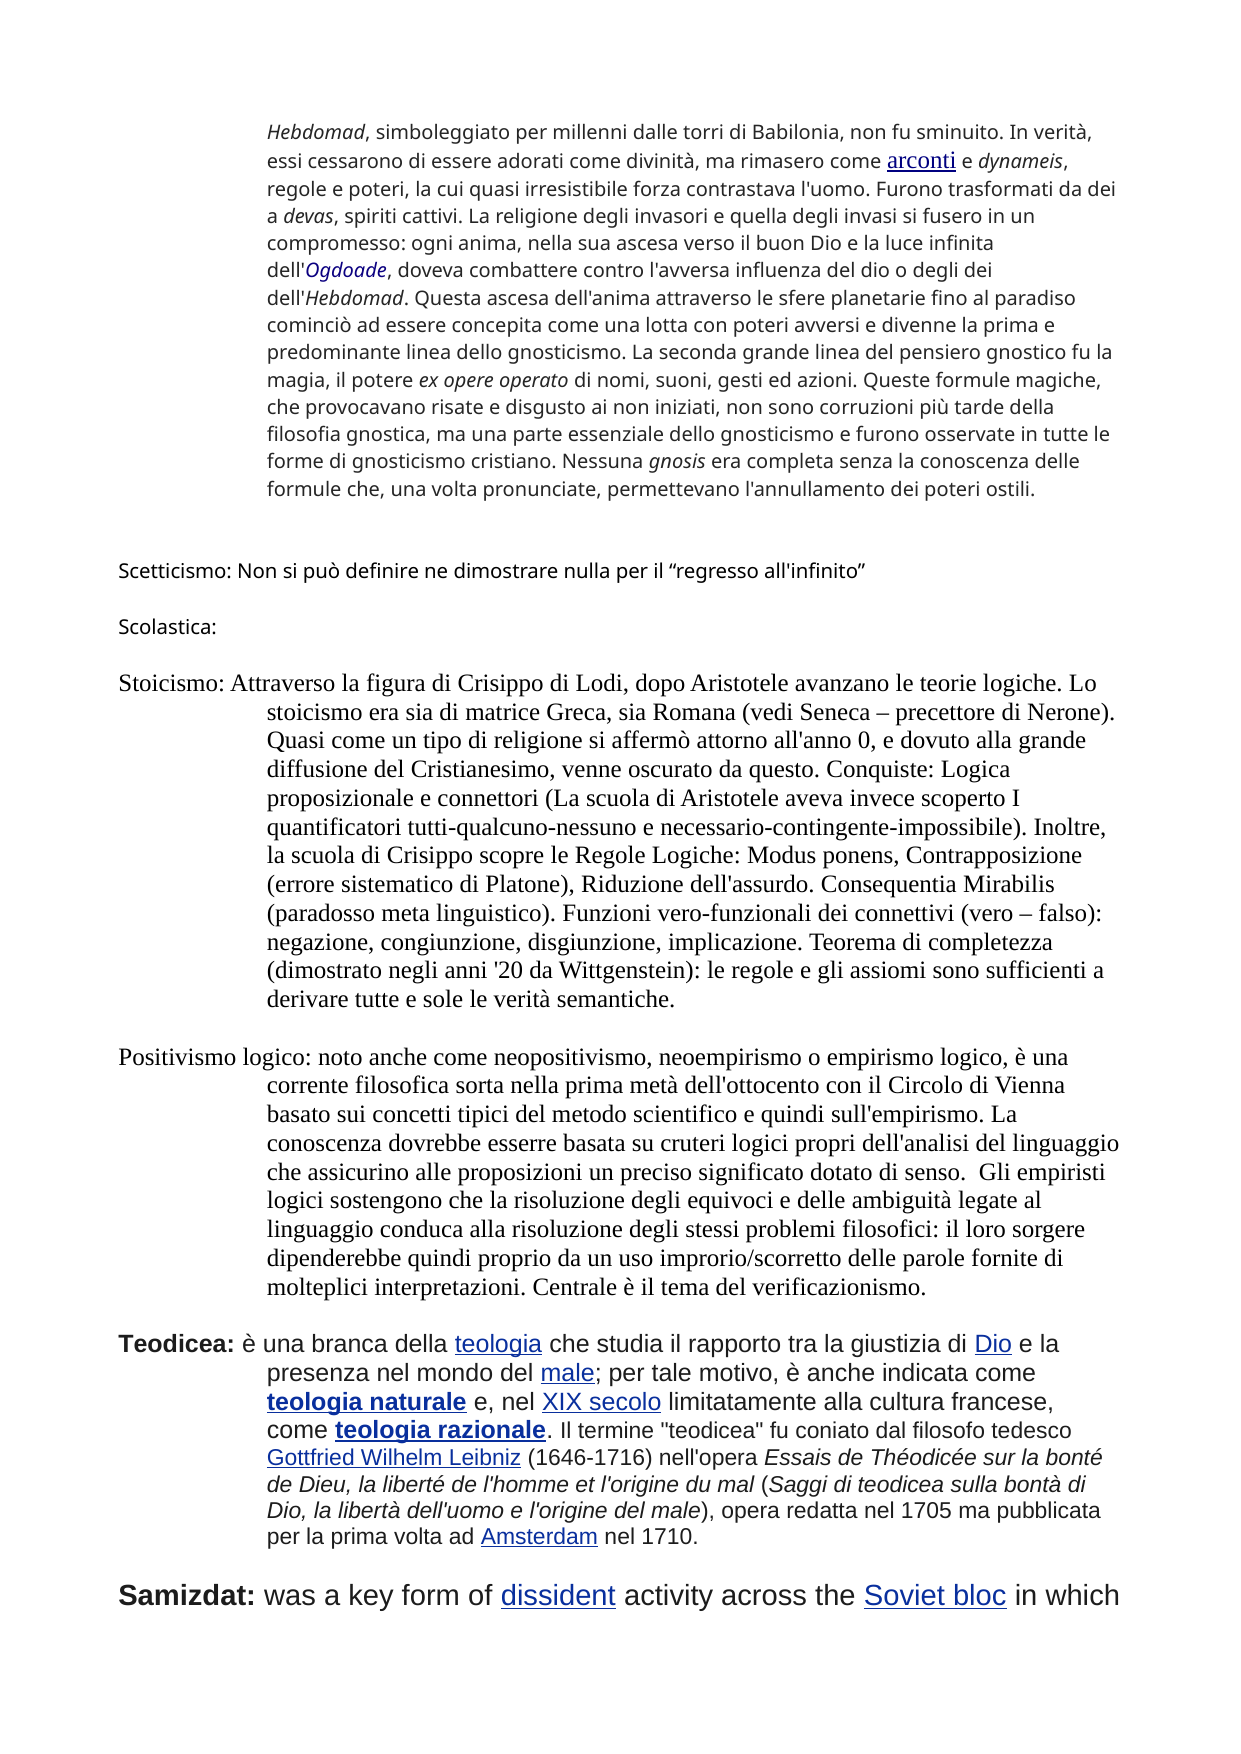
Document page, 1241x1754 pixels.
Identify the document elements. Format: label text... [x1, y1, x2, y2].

text Samizdat: was a key form of dissident activity across the Soviet bloc in which [118, 1578, 1122, 1612]
text Scolastica: [118, 613, 1122, 640]
text Hebdomad, simboleggiato per millenni dalle torri di Babilonia, non fu sminuito. In verità, essi cessarono di essere adorati come divinità, ma rimasero come arconti e dynameis, regole e poteri, la cui quasi irresistibile forza contrastava l'uomo. Furono trasformati da dei a devas, spiriti cattivi. La religione degli invasori e quella degli invasi si fusero in un compromesso: ogni anima, nella sua ascesa verso il buon Dio e la luce infinita dell'Ogdoade, doveva combattere contro l'avversa influenza del dio o degli dei dell'Hebdomad. Questa ascesa dell'anima attraverso le sfere planetarie fino al paradiso cominciò ad essere concepita come una lotta con poteri avversi e divenne la prima e predominante linea dello gnosticismo. La seconda grande linea del pensiero gnostico fu la magia, il potere ex opere operato di nomi, suoni, gesti ed azioni. Queste formule magiche, che provocavano risate e disgusto ai non iniziati, non sono corruzioni più tarde della filosofia gnostica, ma una parte essenziale dello gnosticismo e furono osservate in tutte le forme di gnosticismo cristiano. Nessuna gnosis era completa senza la conoscenza delle formule che, una volta pronunciate, permettevano l'annullamento dei poteri ostili. [118, 118, 1122, 502]
text Positivismo logico: noto anche come neopositivismo, neoempirismo o empirismo logico, è una corrente filosofica sorta nella prima metà dell'ottocento con il Circolo di Vienna basato sui concetti tipici del metodo scientifico e quindi sull'empirismo. La conoscenza dovrebbe esserre basata su cruteri logici propri dell'analisi del linguaggio che assicurino alle proposizioni un preciso significato dotato di senso. Gli empiristi logici sostengono che la risoluzione degli equivoci e delle ambiguità legate al linguaggio conduca alla risoluzione degli stessi problemi filosofici: il loro sorgere dipenderebbe quindi proprio da un uso improrio/scorretto delle parole fornite di molteplici interpretazioni. Centrale è il tema del verificazionismo. [118, 1042, 1122, 1301]
text Teodicea: è una branca della teologia che studia il rapporto tra la giustizia di Dio e la presenza nel mondo del male; per tale motivo, è anche indicata come teologia naturale e, nel XIX secolo limitatamente alla cultura francese, come teologia razionale. Il termine "teodicea" fu coniato dal filosofo tedesco Gottfried Wilhelm Leibniz (1646-1716) nell'opera Essais de Théodicée sur la bonté de Dieu, la liberté de l'homme et l'origine du mal (Saggi di teodicea sulla bontà di Dio, la libertà dell'uomo e l'origine del male), opera redatta nel 1705 ma pubblicata per la prima volta ad Amsterdam nel 1710. [118, 1329, 1122, 1550]
text Stoicismo: Attraverso la figura di Crisippo di Lodi, dopo Aristotele avanzano le teorie logiche. Lo stoicismo era sia di matrice Greca, sia Romana (vedi Seneca – precettore di Nerone). Quasi come un tipo di religione si affermò attorno all'anno 0, e dovuto alla grande diffusione del Cristianesimo, venne oscurato da questo. Conquiste: Logica proposizionale e connettori (La scuola di Aristotele aveva invece scoperto I quantificatori tutti-qualcuno-nessuno e necessario-contingente-impossibile). Inoltre, la scuola di Crisippo scopre le Regole Logiche: Modus ponens, Contrapposizione (errore sistematico di Platone), Riduzione dell'assurdo. Consequentia Mirabilis (paradosso meta linguistico). Funzioni vero-funzionali dei connettivi (vero – falso): negazione, congiunzione, disgiunzione, implicazione. Teorema di completezza (dimostrato negli anni '20 da Wittgenstein): le regole e gli assiomi sono sufficienti a derivare tutte e sole le verità semantiche. [118, 668, 1122, 1013]
text Scetticismo: Non si può definire ne dimostrare nulla per il “regresso all'infinito” [118, 557, 1122, 585]
